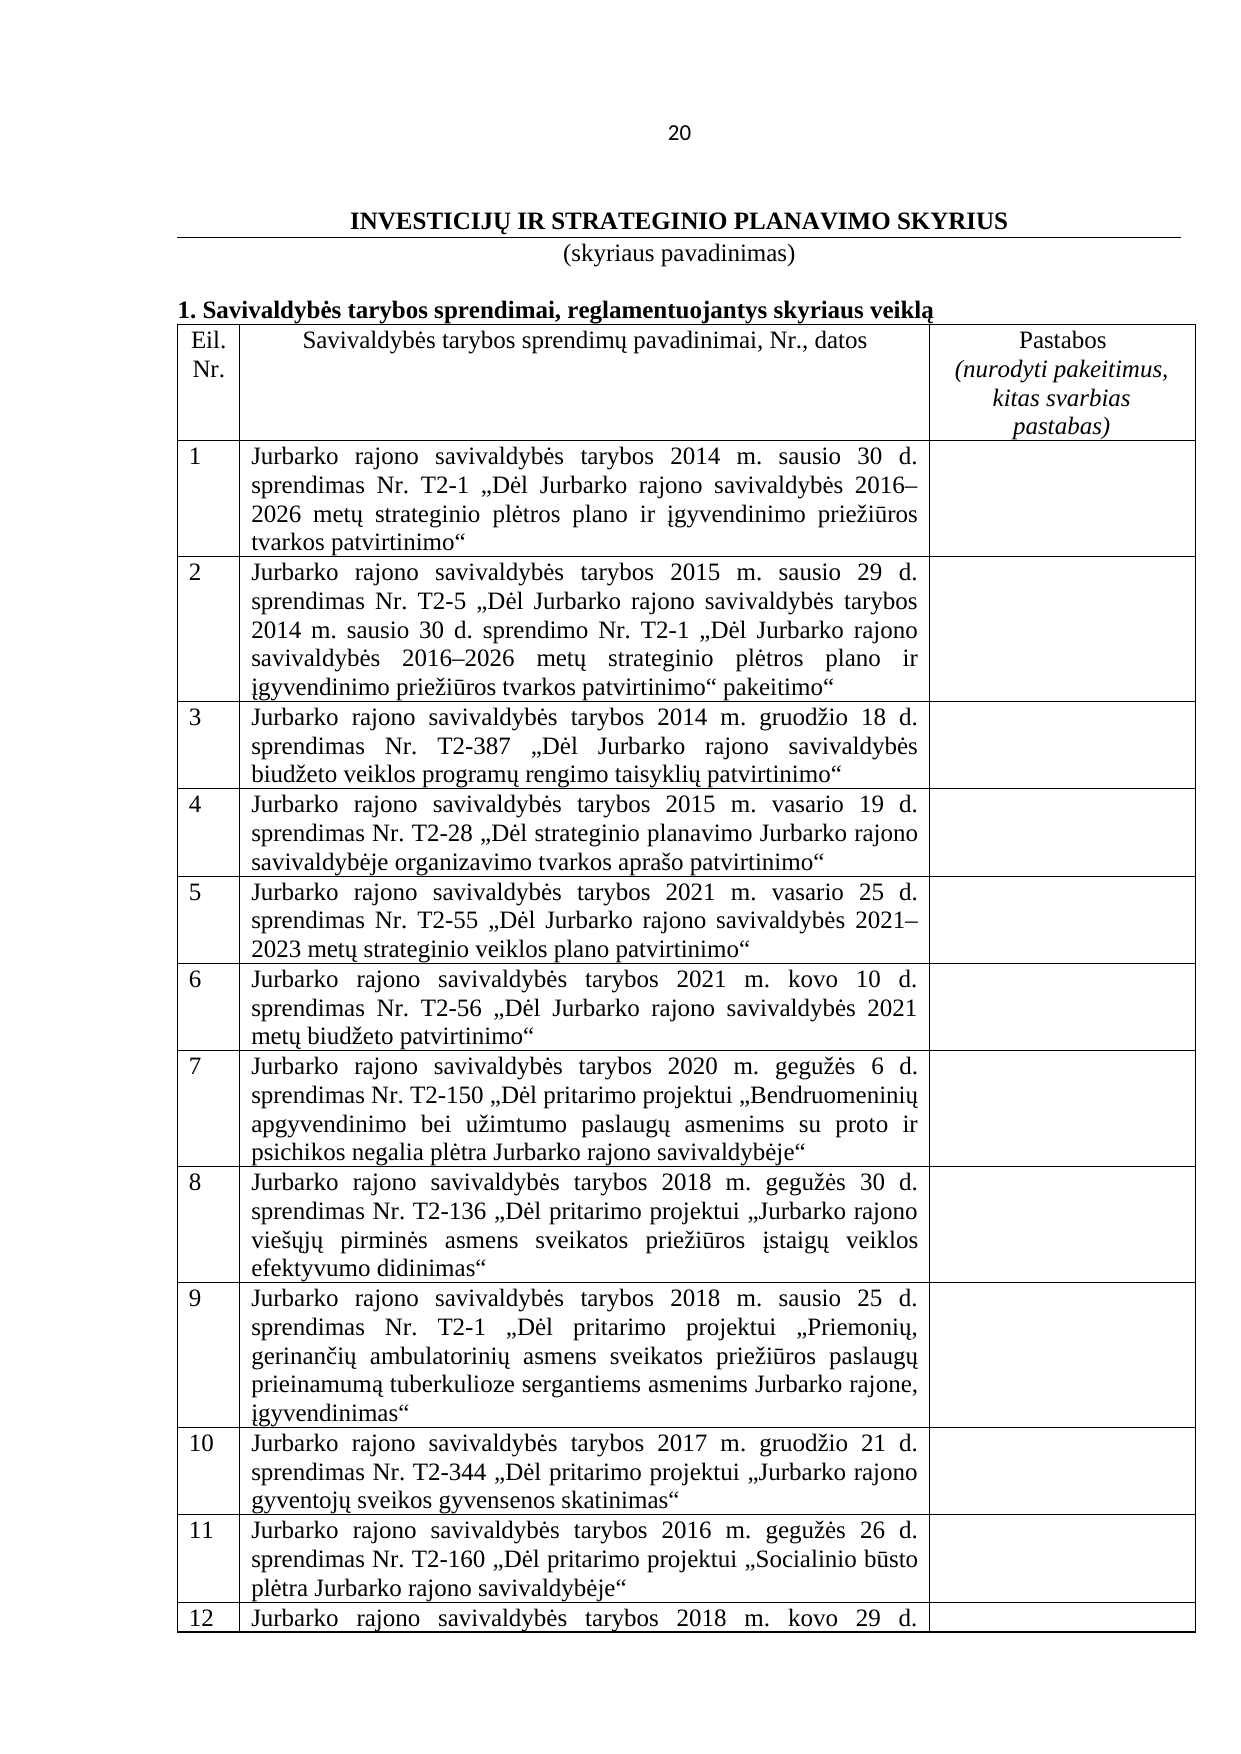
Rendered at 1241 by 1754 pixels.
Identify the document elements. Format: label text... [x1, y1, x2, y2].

table_cell Jurbarko rajono savivaldybės tarybos 2017 m. gruodžio 21 d. sprendimas Nr. T2-344 „Dėl pritarimo projektui „Jurbarko rajono gyventojų sveikos gyvensenos skatinimas“ [240, 1428, 929, 1514]
table_header Pastabos (nurodyti pakeitimus, kitas svarbias pastabas) [930, 325, 1195, 440]
text 1. Savivaldybės tarybos sprendimai, reglamentuojantys skyriaus veiklą [177, 295, 1181, 324]
table_cell Jurbarko rajono savivaldybės tarybos 2018 m. sausio 25 d. sprendimas Nr. T2-1 „Dėl pritarimo projektui „Priemonių, gerinančių ambulatorinių asmens sveikatos priežiūros paslaugų prieinamumą tuberkulioze sergantiems asmenims Jurbarko rajone, įgyvendinimas“ [240, 1283, 929, 1427]
table_cell 2 [178, 557, 239, 701]
table_cell Jurbarko rajono savivaldybės tarybos 2016 m. gegužės 26 d. sprendimas Nr. T2-160 „Dėl pritarimo projektui „Socialinio būsto plėtra Jurbarko rajono savivaldybėje“ [240, 1515, 929, 1602]
table_header Eil. Nr. [178, 325, 239, 440]
table_cell [930, 441, 1195, 556]
table_cell 8 [178, 1167, 239, 1282]
table_cell [930, 1051, 1195, 1166]
text INVESTICIJŲ IR STRATEGINIO PLANAVIMO SKYRIUS [177, 206, 1181, 237]
table_cell Jurbarko rajono savivaldybės tarybos 2015 m. vasario 19 d. sprendimas Nr. T2-28 „Dėl strateginio planavimo Jurbarko rajono savivaldybėje organizavimo tvarkos aprašo patvirtinimo“ [240, 789, 929, 876]
table_cell [930, 789, 1195, 876]
table_cell 7 [178, 1051, 239, 1166]
table_cell 12 [178, 1603, 239, 1631]
table_cell Jurbarko rajono savivaldybės tarybos 2015 m. sausio 29 d. sprendimas Nr. T2-5 „Dėl Jurbarko rajono savivaldybės tarybos 2014 m. sausio 30 d. sprendimo Nr. T2-1 „Dėl Jurbarko rajono savivaldybės 2016–2026 metų strateginio plėtros plano ir įgyvendinimo priežiūros tvarkos patvirtinimo“ pakeitimo“ [240, 557, 929, 701]
table_cell Jurbarko rajono savivaldybės tarybos 2014 m. gruodžio 18 d. sprendimas Nr. T2-387 „Dėl Jurbarko rajono savivaldybės biudžeto veiklos programų rengimo taisyklių patvirtinimo“ [240, 702, 929, 788]
table_cell 11 [178, 1515, 239, 1602]
table_cell Jurbarko rajono savivaldybės tarybos 2018 m. kovo 29 d. [240, 1603, 929, 1631]
table_cell 6 [178, 964, 239, 1050]
table_header Savivaldybės tarybos sprendimų pavadinimai, Nr., datos [240, 325, 929, 440]
table_cell [930, 1603, 1195, 1631]
table_cell [930, 1515, 1195, 1602]
table_cell [930, 1283, 1195, 1427]
table_cell Jurbarko rajono savivaldybės tarybos 2018 m. gegužės 30 d. sprendimas Nr. T2-136 „Dėl pritarimo projektui „Jurbarko rajono viešųjų pirminės asmens sveikatos priežiūros įstaigų veiklos efektyvumo didinimas“ [240, 1167, 929, 1282]
table_cell 5 [178, 877, 239, 963]
table_cell [930, 1428, 1195, 1514]
text (skyriaus pavadinimas) [177, 238, 1181, 267]
table_cell Jurbarko rajono savivaldybės tarybos 2014 m. sausio 30 d. sprendimas Nr. T2-1 „Dėl Jurbarko rajono savivaldybės 2016–2026 metų strateginio plėtros plano ir įgyvendinimo priežiūros tvarkos patvirtinimo“ [240, 441, 929, 556]
table_cell 3 [178, 702, 239, 788]
table_cell [930, 702, 1195, 788]
table_cell 1 [178, 441, 239, 556]
table_cell 9 [178, 1283, 239, 1427]
table_cell [930, 877, 1195, 963]
table_cell 4 [178, 789, 239, 876]
table_cell Jurbarko rajono savivaldybės tarybos 2020 m. gegužės 6 d. sprendimas Nr. T2-150 „Dėl pritarimo projektui „Bendruomeninių apgyvendinimo bei užimtumo paslaugų asmenims su proto ir psichikos negalia plėtra Jurbarko rajono savivaldybėje“ [240, 1051, 929, 1166]
table_cell [930, 557, 1195, 701]
table_cell 10 [178, 1428, 239, 1514]
table_cell Jurbarko rajono savivaldybės tarybos 2021 m. kovo 10 d. sprendimas Nr. T2-56 „Dėl Jurbarko rajono savivaldybės 2021 metų biudžeto patvirtinimo“ [240, 964, 929, 1050]
table_cell [930, 1167, 1195, 1282]
table_cell Jurbarko rajono savivaldybės tarybos 2021 m. vasario 25 d. sprendimas Nr. T2-55 „Dėl Jurbarko rajono savivaldybės 2021–2023 metų strateginio veiklos plano patvirtinimo“ [240, 877, 929, 963]
table_cell [930, 964, 1195, 1050]
